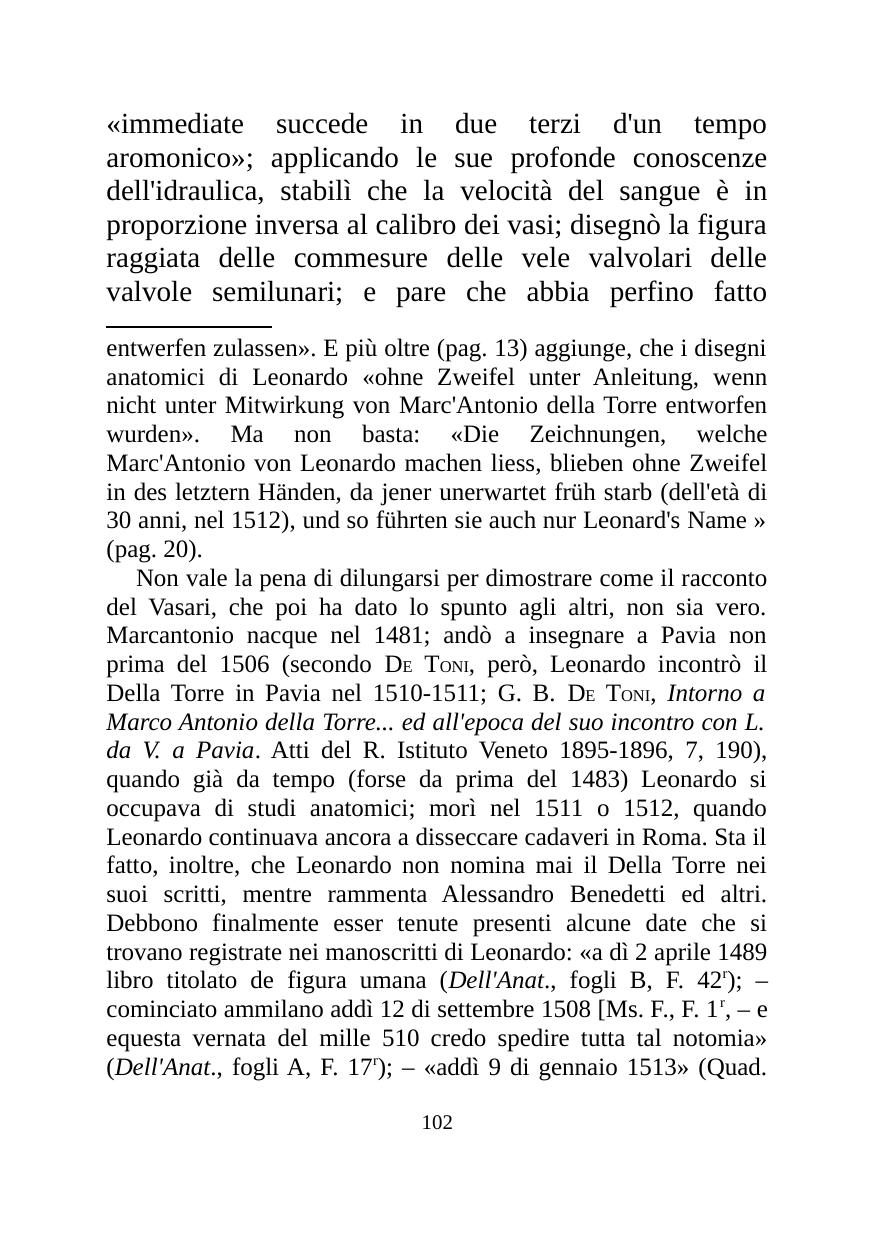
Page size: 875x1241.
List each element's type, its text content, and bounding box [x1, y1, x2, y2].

text «immediate succede in due terzi d'un tempo aromonico»; applicando le sue profonde conoscenze dell'idraulica, stabilì che la velocità del sangue è in proporzione inversa al calibro dei vasi; disegnò la figura raggiata delle commesure delle vele valvolari delle valvole semilunari; e pare che abbia perfino fatto [106, 106, 768, 307]
text Non vale la pena di dilungarsi per dimostrare come il racconto del Vasari, che poi ha dato lo spunto agli altri, non sia vero. Marcantonio nacque nel 1481; andò a insegnare a Pavia non prima del 1506 (secondo De Toni, però, Leonardo incontrò il Della Torre in Pavia nel 1510-1511; G. B. De Toni, Intorno a Marco Antonio della Torre... ed all'epoca del suo incontro con L. da V. a Pavia. Atti del R. Istituto Veneto 1895-1896, 7, 190), quando già da tempo (forse da prima del 1483) Leonardo si occupava di studi anatomici; morì nel 1511 o 1512, quando Leonardo continuava ancora a disseccare cadaveri in Roma. Sta il fatto, inoltre, che Leonardo non nomina mai il Della Torre nei suoi scritti, mentre rammenta Alessandro Benedetti ed altri. Debbono finalmente esser tenute presenti alcune date che si trovano registrate nei manoscritti di Leonardo: «a dì 2 aprile 1489 libro titolato de figura umana (Dell'Anat., fogli B, F. 42r); – cominciato ammilano addì 12 di settembre 1508 [Ms. F., F. 1r, – e equesta vernata del mille 510 credo spedire tutta tal notomia» (Dell'Anat., fogli A, F. 17r); – «addì 9 di gennaio 1513» (Quad. [106, 563, 768, 1080]
text entwerfen zulassen». E più oltre (pag. 13) aggiunge, che i disegni anatomici di Leonardo «ohne Zweifel unter Anleitung, wenn nicht unter Mitwirkung von Marc'Antonio della Torre entworfen wurden». Ma non basta: «Die Zeichnungen, welche Marc'Antonio von Leonardo machen liess, blieben ohne Zweifel in des letztern Händen, da jener unerwartet früh starb (dell'età di 30 anni, nel 1512), und so führten sie auch nur Leonard's Name » (pag. 20). [106, 333, 768, 563]
